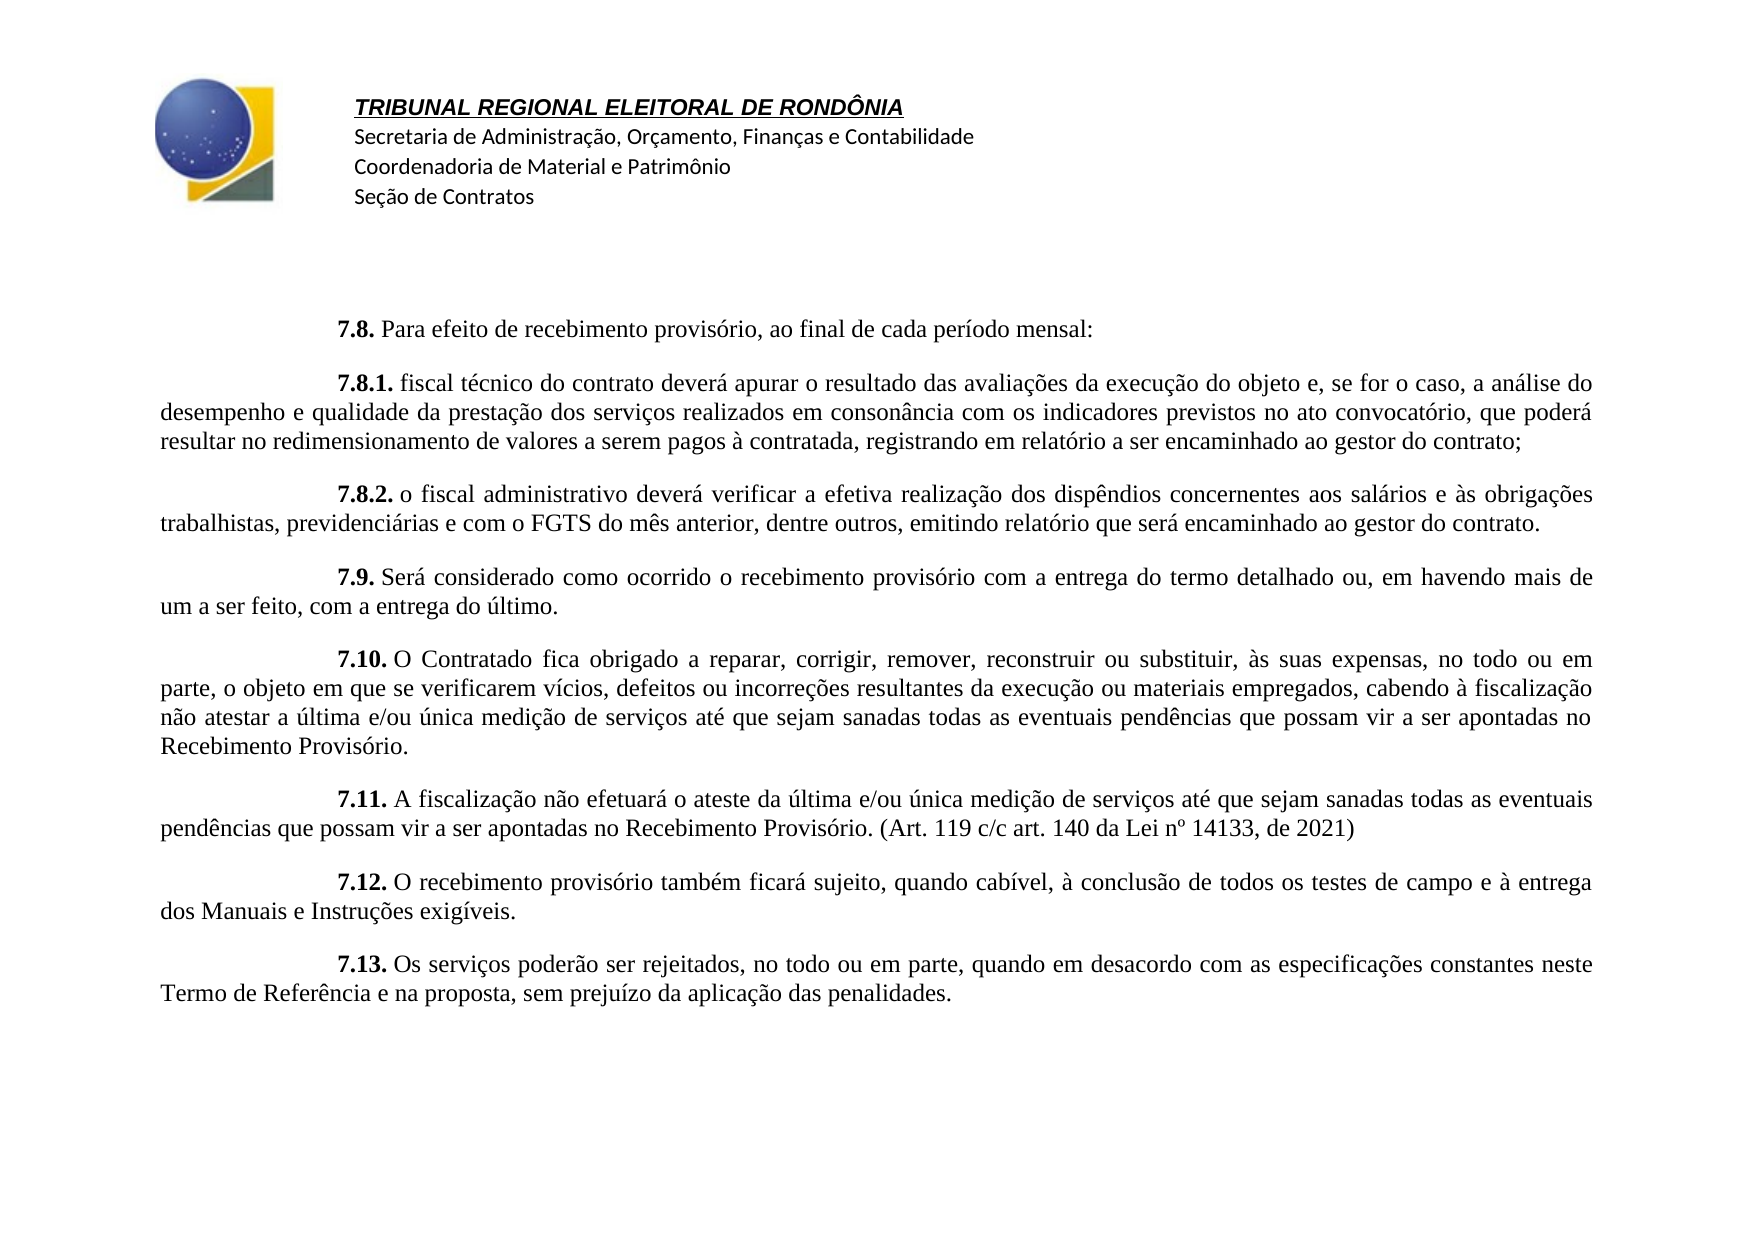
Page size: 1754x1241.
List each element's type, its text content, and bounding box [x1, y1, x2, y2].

text 7.12. O recebimento provisório também ficará sujeito, quando cabível, à conclusão de todos os testes de campo e à entrega dos Manuais e Instruções exigíveis. [160, 867, 1594, 924]
text 7.10. O Contratado fica obrigado a reparar, corrigir, remover, reconstruir ou substituir, às suas expensas, no todo ou em parte, o objeto em que se verificarem vícios, defeitos ou incorreções resultantes da execução ou materiais empregados, cabendo à fiscalização não atestar a última e/ou única medição de serviços até que sejam sanadas todas as eventuais pendências que possam vir a ser apontadas no Recebimento Provisório. [160, 644, 1594, 759]
text 7.9. Será considerado como ocorrido o recebimento provisório com a entrega do termo detalhado ou, em havendo mais de um a ser feito, com a entrega do último. [160, 562, 1594, 619]
text 7.13. Os serviços poderão ser rejeitados, no todo ou em parte, quando em desacordo com as especificações constantes neste Termo de Referência e na proposta, sem prejuízo da aplicação das penalidades. [160, 949, 1594, 1007]
text 7.8.2. o fiscal administrativo deverá verificar a efetiva realização dos dispêndios concernentes aos salários e às obrigações trabalhistas, previdenciárias e com o FGTS do mês anterior, dentre outros, emitindo relatório que será encaminhado ao gestor do contrato. [160, 479, 1594, 537]
text 7.11. A fiscalização não efetuará o ateste da última e/ou única medição de serviços até que sejam sanadas todas as eventuais pendências que possam vir a ser apontadas no Recebimento Provisório. (Art. 119 c/c art. 140 da Lei nº 14133, de 2021) [160, 784, 1594, 842]
text 7.8.1. fiscal técnico do contrato deverá apurar o resultado das avaliações da execução do objeto e, se for o caso, a análise do desempenho e qualidade da prestação dos serviços realizados em consonância com os indicadores previstos no ato convocatório, que poderá resultar no redimensionamento de valores a serem pagos à contratada, registrando em relatório a ser encaminhado ao gestor do contrato; [160, 368, 1594, 454]
text 7.8. Para efeito de recebimento provisório, ao final de cada período mensal: [160, 314, 1594, 343]
